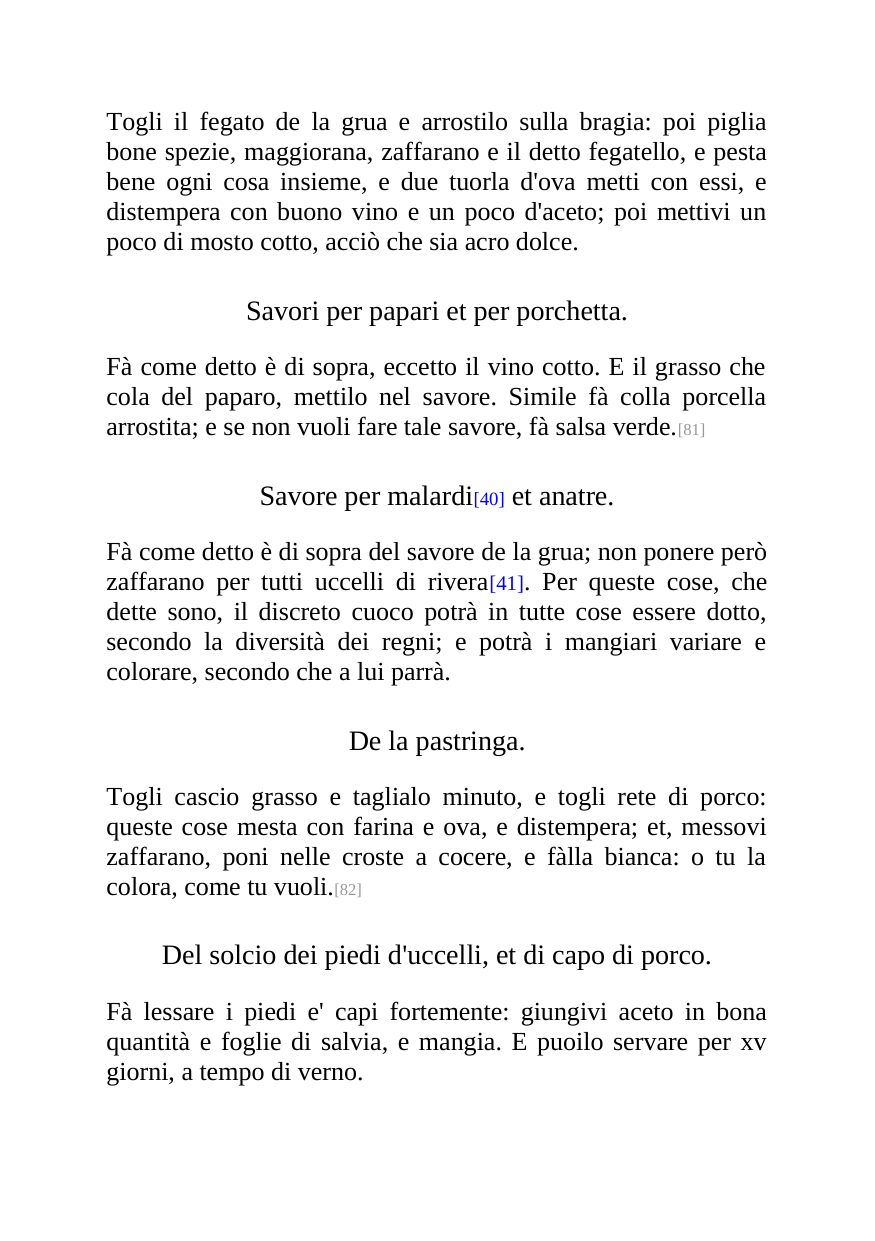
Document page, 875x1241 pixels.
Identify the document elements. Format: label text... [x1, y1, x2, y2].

text Fà come detto è di sopra del savore de la grua; non ponere però zaffarano per tutti uccelli di rivera[41]. Per queste cose, che dette sono, il discreto cuoco potrà in tutte cose essere dotto, secondo la diversità dei regni; e potrà i mangiari variare e colorare, secondo che a lui parrà. [106, 536, 768, 686]
text Fà lessare i piedi e' capi fortemente: giungivi aceto in bona quantità e foglie di salvia, e mangia. E puoilo servare per xv giorni, a tempo di verno. [106, 996, 768, 1086]
subtitle Del solcio dei piedi d'uccelli, et di capo di porco. [106, 938, 768, 971]
subtitle De la pastringa. [106, 723, 768, 756]
text Togli il fegato de la grua e arrostilo sulla bragia: poi piglia bone spezie, maggiorana, zaffarano e il detto fegatello, e pesta bene ogni cosa insieme, e due tuorla d'ova metti con essi, e distempera con buono vino e un poco d'aceto; poi mettivi un poco di mosto cotto, acciò che sia acro dolce. [106, 106, 768, 256]
text Fà come detto è di sopra, eccetto il vino cotto. E il grasso che cola del paparo, mettilo nel savore. Simile fà colla porcella arrostita; e se non vuoli fare tale savore, fà salsa verde.[81] [106, 351, 768, 441]
subtitle Savori per papari et per porchetta. [106, 294, 768, 326]
text Togli cascio grasso e taglialo minuto, e togli rete di porco: queste cose mesta con farina e ova, e distempera; et, messovi zaffarano, poni nelle croste a cocere, e fàlla bianca: o tu la colora, come tu vuoli.[82] [106, 781, 768, 901]
subtitle Savore per malardi[40] et anatre. [106, 479, 768, 511]
